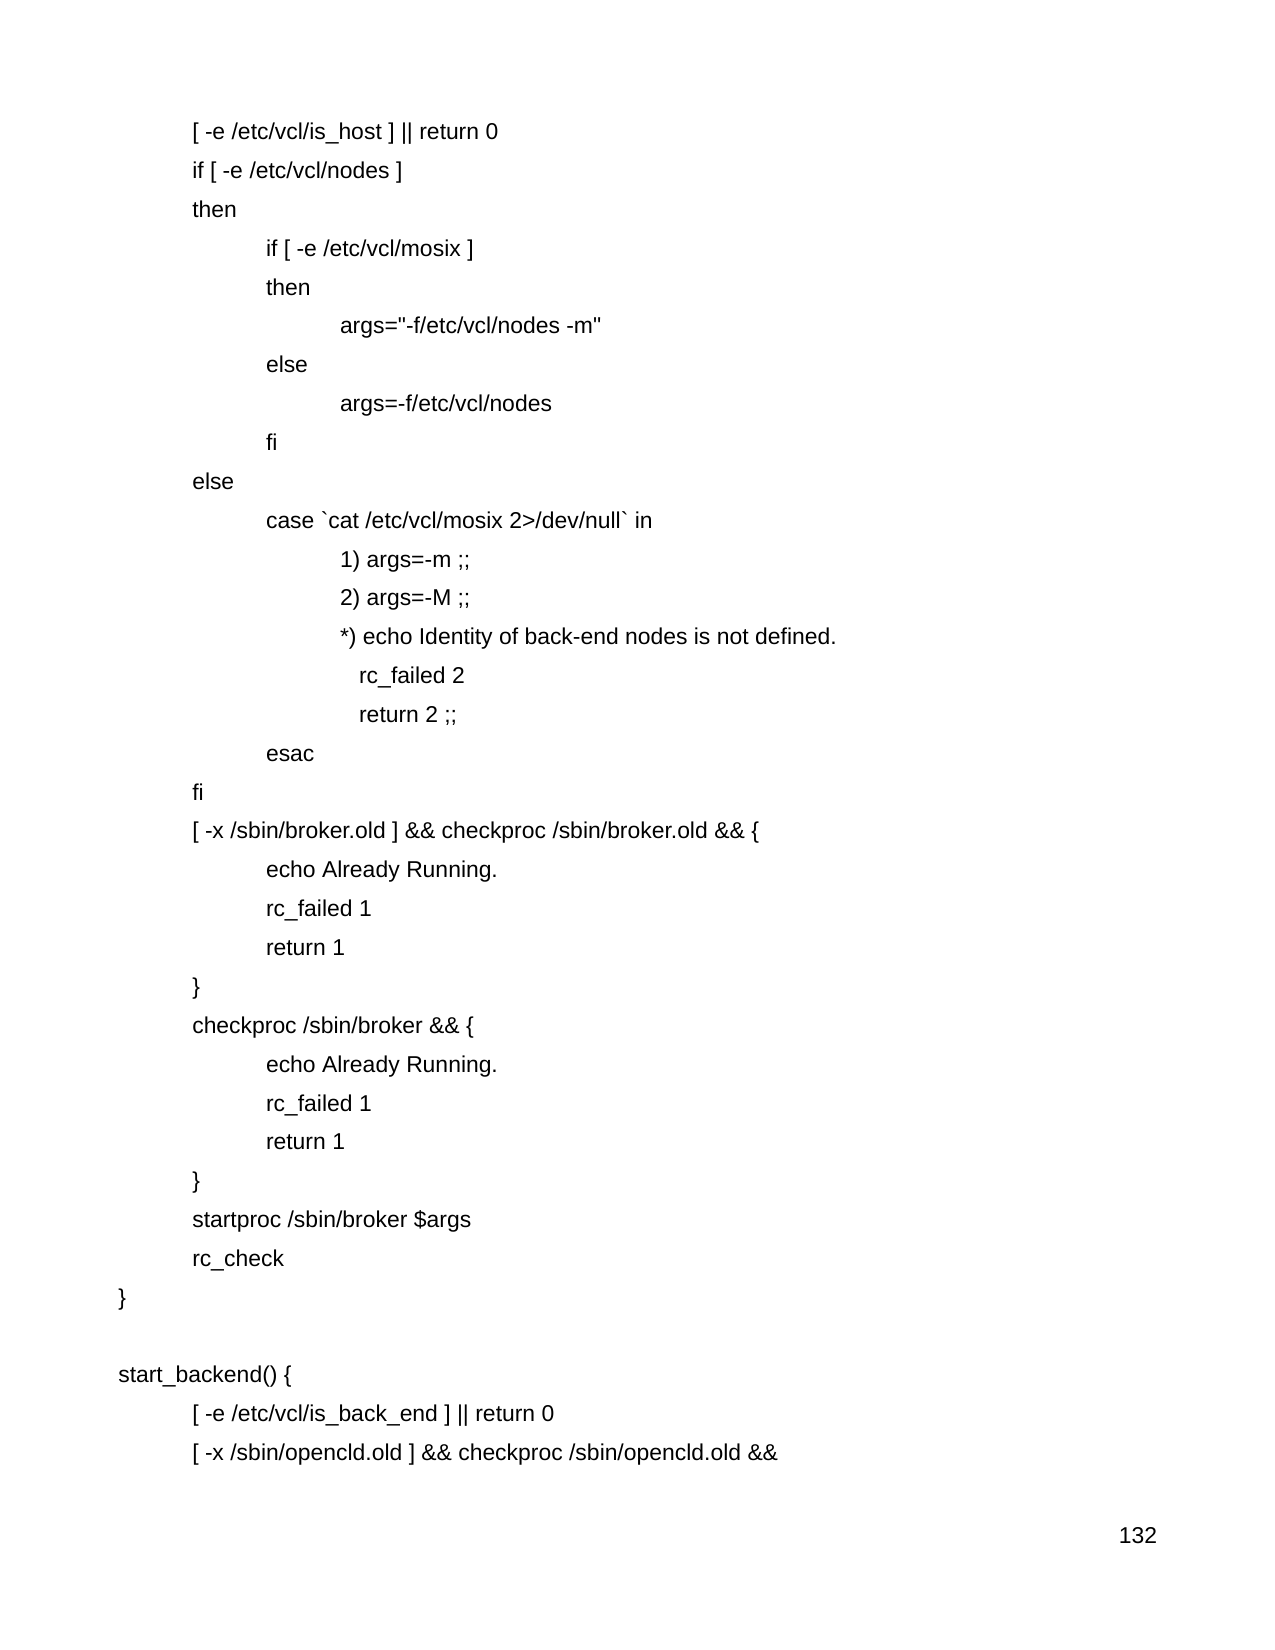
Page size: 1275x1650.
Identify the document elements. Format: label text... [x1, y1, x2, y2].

text rc_failed 1 [118, 895, 1157, 922]
text return 1 [118, 934, 1157, 960]
text [ -e /etc/vcl/is_back_end ] || return 0 [118, 1400, 1157, 1427]
text else [118, 468, 1157, 494]
text echo Already Running. [118, 1051, 1157, 1077]
text args=-f/etc/vcl/nodes [118, 390, 1157, 416]
text rc_check [118, 1245, 1157, 1271]
text checkproc /sbin/broker && { [118, 1012, 1157, 1038]
text if [ -e /etc/vcl/mosix ] [118, 235, 1157, 261]
text then [118, 273, 1157, 300]
text [ -x /sbin/opencld.old ] && checkproc /sbin/opencld.old && [118, 1439, 1157, 1466]
text } [118, 1167, 1157, 1193]
text *) echo Identity of back-end nodes is not defined. [118, 623, 1157, 649]
text } [118, 1284, 1157, 1310]
text [ -x /sbin/broker.old ] && checkproc /sbin/broker.old && { [118, 817, 1157, 844]
text then [118, 196, 1157, 222]
text startproc /sbin/broker $args [118, 1206, 1157, 1232]
text if [ -e /etc/vcl/nodes ] [118, 157, 1157, 183]
text esac [118, 740, 1157, 766]
text 2) args=-M ;; [118, 584, 1157, 611]
text case `cat /etc/vcl/mosix 2>/dev/null` in [118, 507, 1157, 533]
text else [118, 351, 1157, 378]
text fi [118, 429, 1157, 455]
text args="-f/etc/vcl/nodes -m" [118, 312, 1157, 339]
text } [118, 973, 1157, 999]
text rc_failed 1 [118, 1089, 1157, 1116]
text start_backend() { [118, 1361, 1157, 1388]
text fi [118, 779, 1157, 805]
text return 2 ;; [118, 701, 1157, 727]
text 1) args=-m ;; [118, 546, 1157, 572]
text rc_failed 2 [118, 662, 1157, 688]
text return 1 [118, 1128, 1157, 1155]
text [ -e /etc/vcl/is_host ] || return 0 [118, 118, 1157, 144]
text echo Already Running. [118, 856, 1157, 883]
